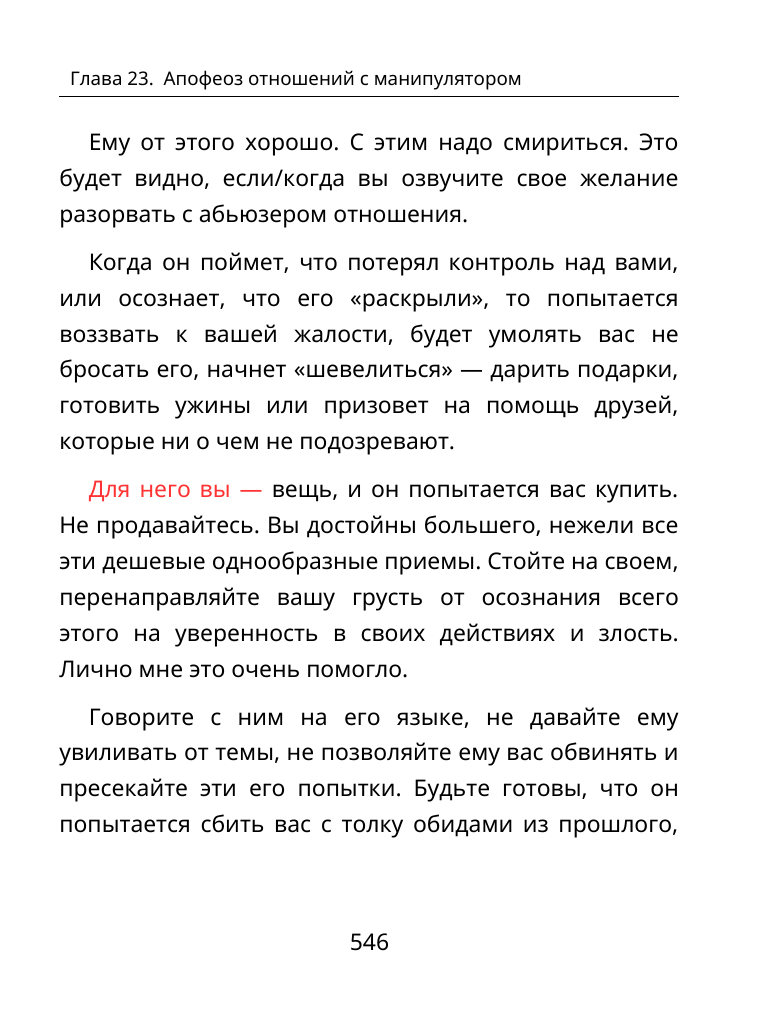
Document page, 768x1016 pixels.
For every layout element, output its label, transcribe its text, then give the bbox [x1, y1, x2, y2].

text Для него вы — вещь, и он попытается вас купить. Не продавайтесь. Вы достойны большего, нежели все эти дешевые однообразные приемы. Стойте на своем, перенаправляйте вашу грусть от осознания всего этого на уверенность в своих действиях и злость. Лично мне это очень помогло. [59, 473, 679, 684]
text Говорите с ним на его языке, не давайте ему увиливать от темы, не позволяйте ему вас обвинять и пресекайте эти его попытки. Будьте готовы, что он попытается сбить вас с толку обидами из прошлого, [59, 700, 679, 839]
text Когда он поймет, что потерял контроль над вами, или осознает, что его «раскрыли», то попытается воззвать к вашей жалости, будет умолять вас не бросать его, начнет «шевелиться» — дарить подарки, готовить ужины или призовет на помощь друзей, которые ни о чем не подозревают. [59, 246, 679, 457]
text Ему от этого хорошо. С этим надо смириться. Это будет видно, если/когда вы озвучите свое желание разорвать с абьюзером отношения. [59, 126, 679, 229]
